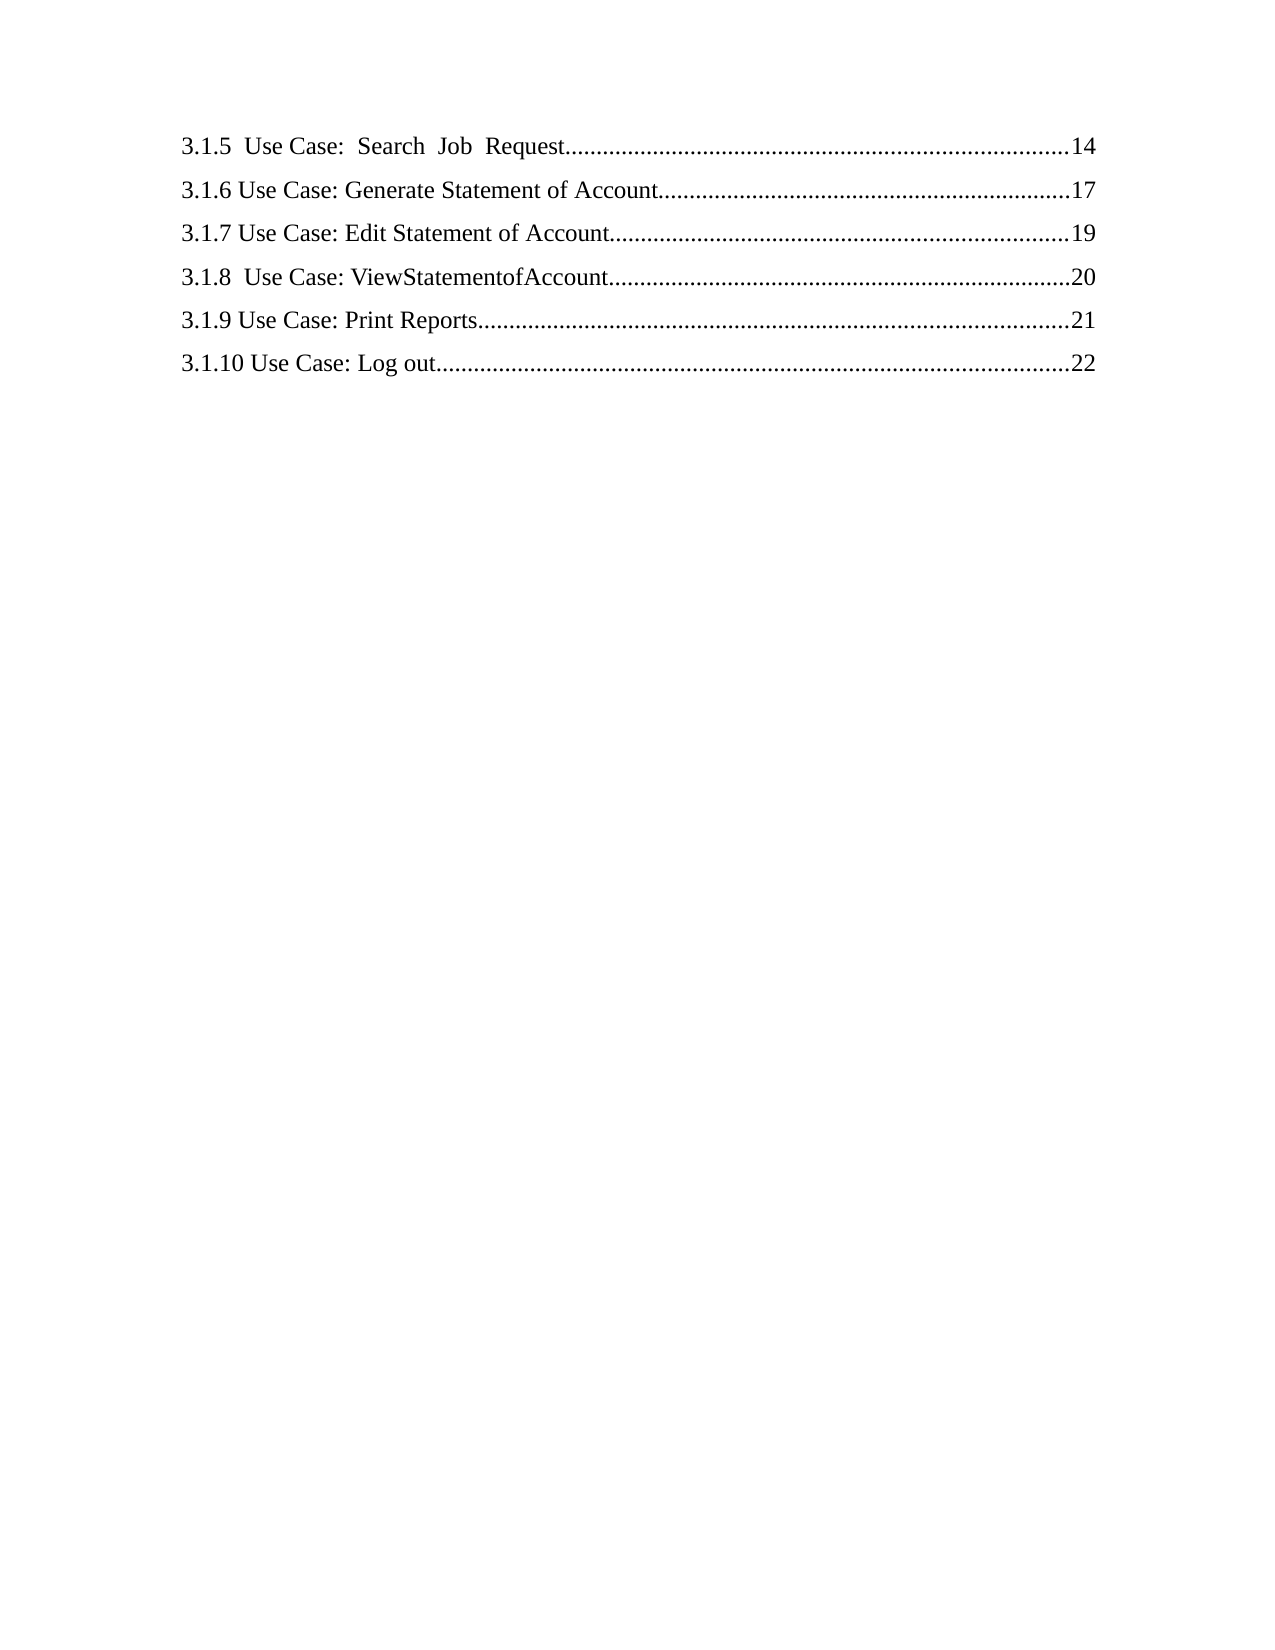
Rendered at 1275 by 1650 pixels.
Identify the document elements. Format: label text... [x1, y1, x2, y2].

text 3.1.6 Use Case: Generate Statement of Account 17 [181, 175, 1096, 203]
text 3.1.8 Use Case: ViewStatementofAccount 20 [126, 262, 1096, 290]
text 3.1.9 Use Case: Print Reports 21 [181, 305, 1096, 334]
text 3.1.7 Use Case: Edit Statement of Account 19 [181, 218, 1096, 247]
text 3.1.5 Use Case: Search Job Request 14 [181, 131, 1096, 160]
text 3.1.10 Use Case: Log out 22 [181, 348, 1096, 377]
